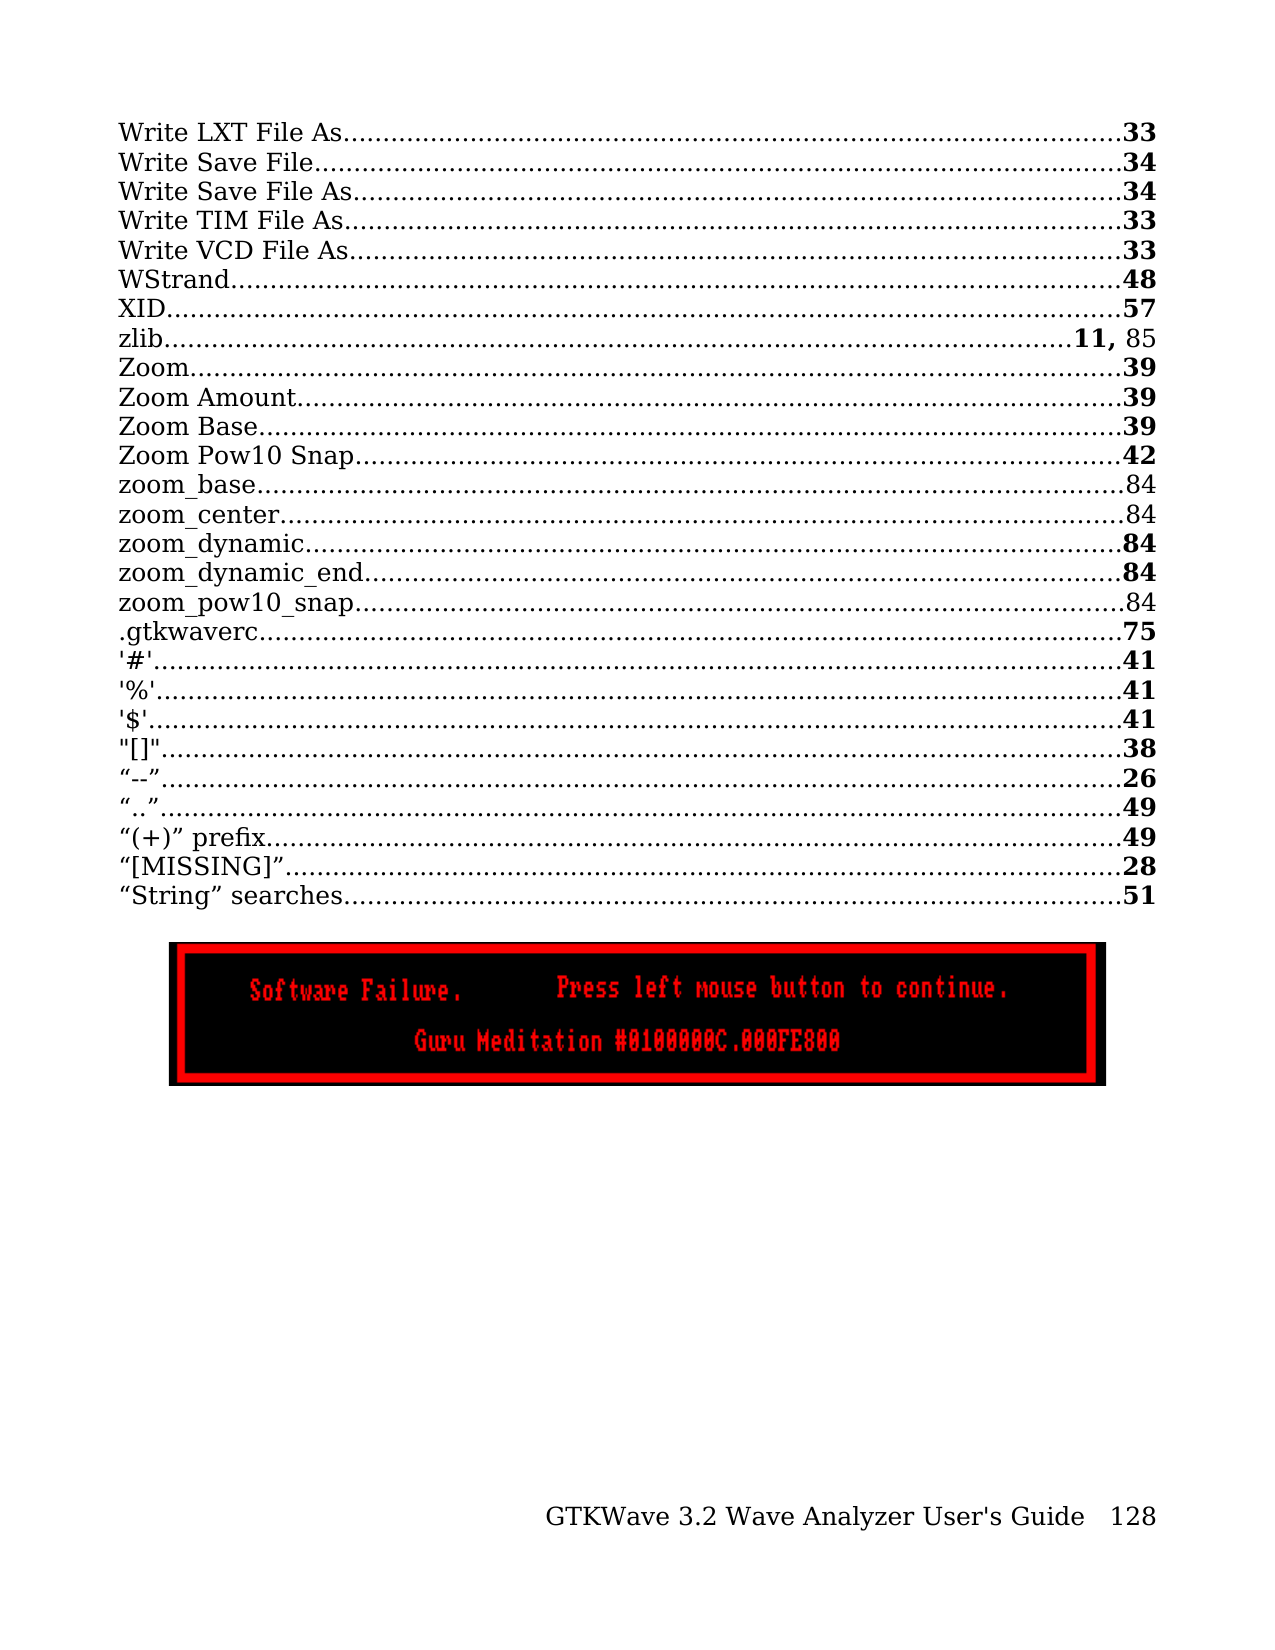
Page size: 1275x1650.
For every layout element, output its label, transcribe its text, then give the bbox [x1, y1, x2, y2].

text zoom_center 84 [118, 500, 1157, 529]
text “..” 49 [118, 793, 1157, 822]
text Zoom 39 [118, 353, 1157, 382]
text Write VCD File As 33 [118, 236, 1157, 265]
text “[MISSING]” 28 [118, 852, 1157, 881]
text zoom_dynamic_end 84 [118, 558, 1157, 588]
text '%' 41 [118, 676, 1157, 705]
text Zoom Pow10 Snap 42 [118, 441, 1157, 471]
text "[]" 38 [118, 734, 1157, 764]
text Write Save File As 34 [118, 177, 1157, 206]
text Zoom Base 39 [118, 412, 1157, 441]
text Write Save File 34 [118, 147, 1157, 177]
text Write LXT File As 33 [118, 118, 1157, 147]
text XID 57 [118, 294, 1157, 324]
text .gtkwaverc 75 [118, 617, 1157, 646]
text zoom_pow10_snap 84 [118, 588, 1157, 617]
text “--” 26 [118, 764, 1157, 793]
text Write TIM File As 33 [118, 206, 1157, 236]
text zoom_base 84 [118, 471, 1157, 500]
picture [168, 942, 1107, 1086]
text Zoom Amount 39 [118, 382, 1157, 412]
text “(+)” prefix 49 [118, 822, 1157, 852]
text WStrand 48 [118, 265, 1157, 294]
text '$' 41 [118, 705, 1157, 734]
text zoom_dynamic 84 [118, 529, 1157, 558]
text '#' 41 [118, 646, 1157, 676]
text “String” searches 51 [118, 881, 1157, 911]
text zlib 11, 85 [118, 324, 1157, 353]
